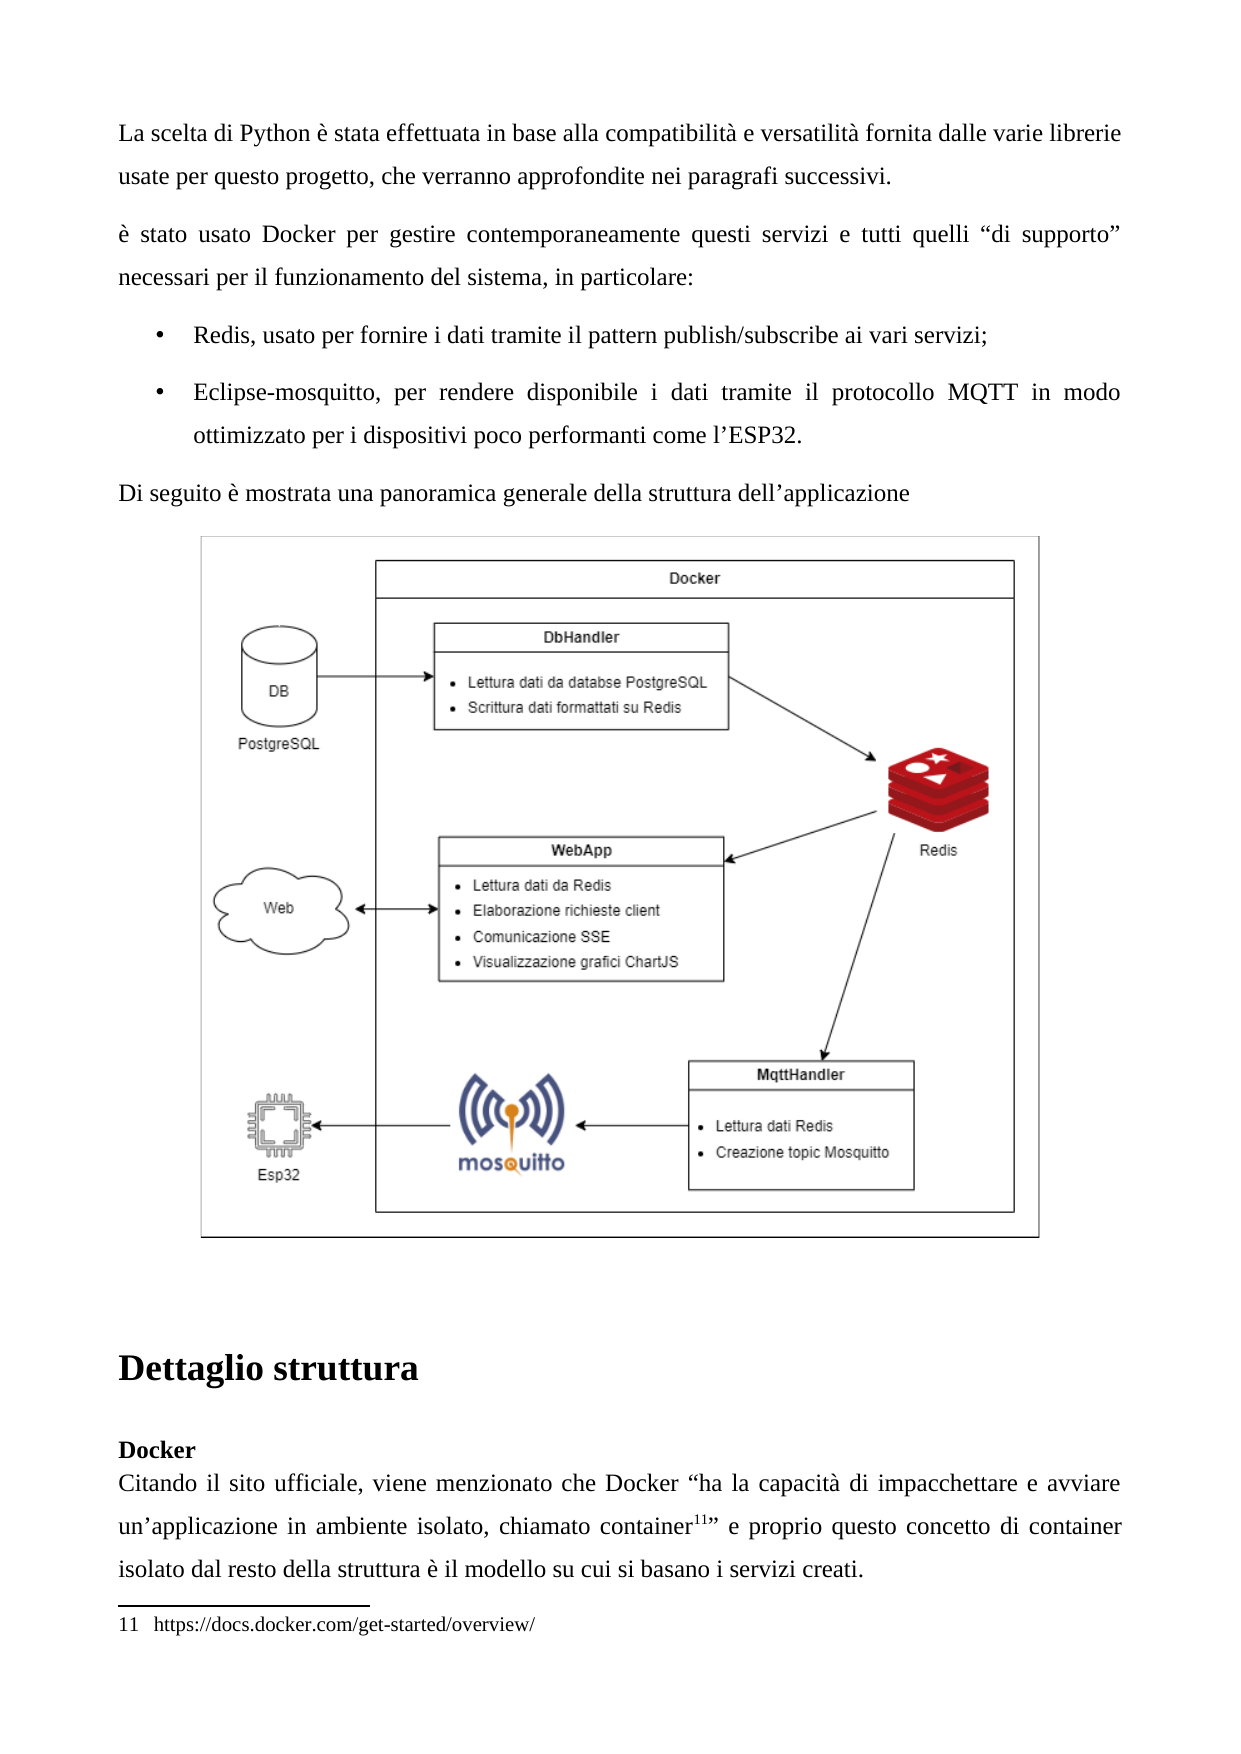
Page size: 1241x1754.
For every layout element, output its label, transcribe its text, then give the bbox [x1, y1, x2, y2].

list Eclipse-mosquitto, per rendere disponibile i dati tramite il protocollo MQTT in modo ottimizzato per i dispositivi poco performanti come l’ESP32. [156, 377, 1122, 449]
text Di seguito è mostrata una panoramica generale della struttura dell’applicazione [118, 478, 1122, 507]
text Dettaglio struttura [118, 1346, 1122, 1389]
list Redis, usato per fornire i dati tramite il pattern publish/subscribe ai vari servizi; [156, 320, 1122, 348]
text è stato usato Docker per gestire contemporaneamente questi servizi e tutti quelli “di supporto” necessari per il funzionamento del sistema, in particolare: [118, 219, 1122, 291]
picture [200, 536, 1040, 1238]
subtitle Docker [118, 1435, 1122, 1464]
text Citando il sito ufficiale, viene menzionato che Docker “ha la capacità di impacchettare e avviare un’applicazione in ambiente isolato, chiamato container” e proprio questo concetto di container isolato dal resto della struttura è il modello su cui si basano i servizi creati. [118, 1468, 1122, 1583]
text https://docs.docker.com/get-started/overview/ [118, 1612, 1122, 1636]
text La scelta di Python è stata effettuata in base alla compatibilità e versatilità fornita dalle varie librerie usate per questo progetto, che verranno approfondite nei paragrafi successivi. [118, 118, 1122, 190]
